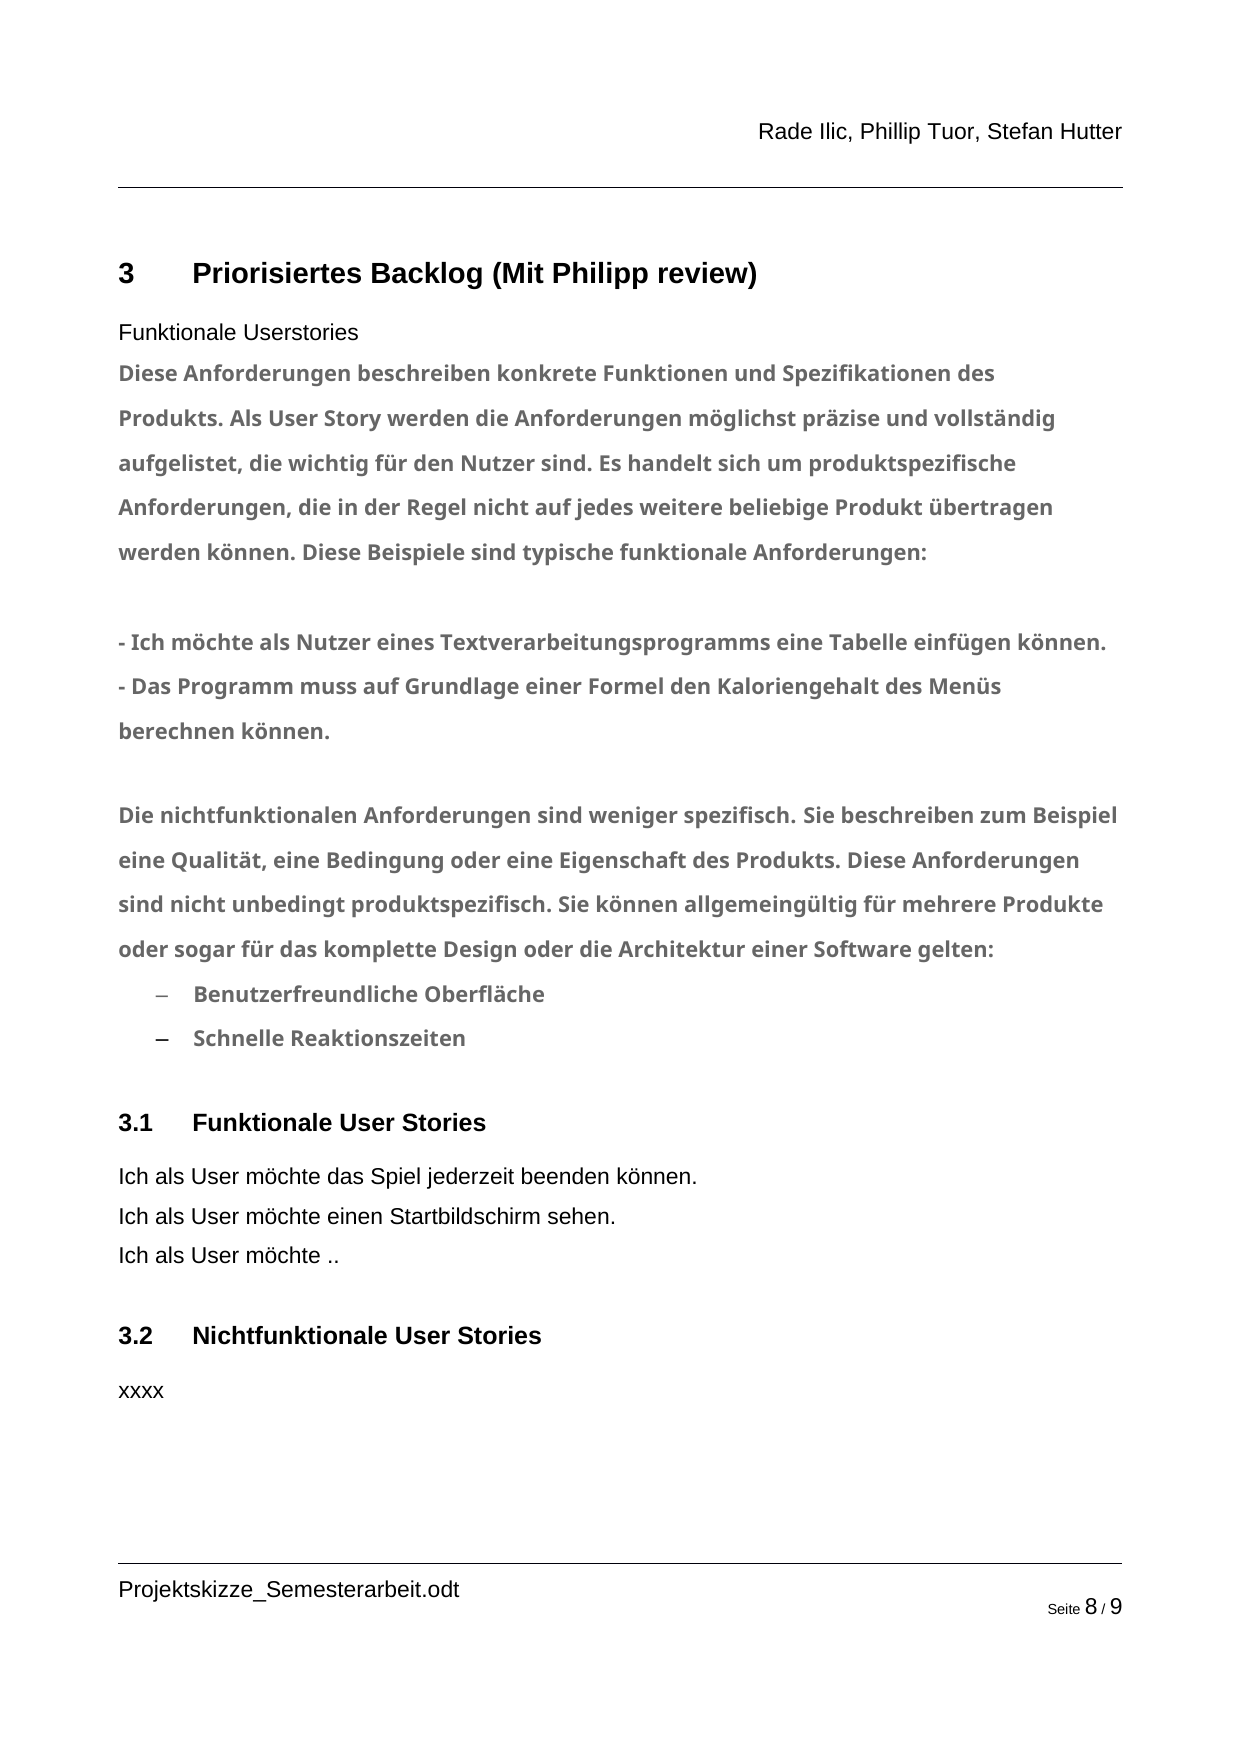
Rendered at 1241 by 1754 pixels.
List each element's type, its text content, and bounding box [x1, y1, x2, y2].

list Schnelle Reaktionszeiten [156, 1023, 1122, 1053]
subtitle Nichtfunktionale User Stories [118, 1321, 1122, 1350]
text - Ich möchte als Nutzer eines Textverarbeitungsprogramms eine Tabelle einfügen können. [118, 626, 1122, 656]
subtitle Priorisiertes Backlog (Mit Philipp review) [118, 256, 1122, 289]
text Ich als User möchte .. [118, 1242, 1122, 1268]
text Funktionale Userstories [118, 319, 1122, 345]
list Benutzerfreundliche Oberfläche [156, 979, 1122, 1008]
text Die nichtfunktionalen Anforderungen sind weniger spezifisch. Sie beschreiben zum Beispiel eine Qualität, eine Bedingung oder eine Eigenschaft des Produkts. Diese Anforderungen sind nicht unbedingt produktspezifisch. Sie können allgemeingültig für mehrere Produkte oder sogar für das komplette Design oder die Architektur einer Software gelten: [118, 800, 1122, 964]
subtitle Funktionale User Stories [118, 1108, 1122, 1136]
text Ich als User möchte einen Startbildschirm sehen. [118, 1203, 1122, 1229]
text xxxx [118, 1377, 1122, 1403]
text Diese Anforderungen beschreiben konkrete Funktionen und Spezifikationen des Produkts. Als User Story werden die Anforderungen möglichst präzise und vollständig aufgelistet, die wichtig für den Nutzer sind. Es handelt sich um produktspezifische Anforderungen, die in der Regel nicht auf jedes weitere beliebige Produkt übertragen werden können. Diese Beispiele sind typische funktionale Anforderungen: [118, 358, 1122, 567]
text Ich als User möchte das Spiel jederzeit beenden können. [118, 1163, 1122, 1189]
text - Das Programm muss auf Grundlage einer Formel den Kaloriengehalt des Menüs berechnen können. [118, 671, 1122, 746]
